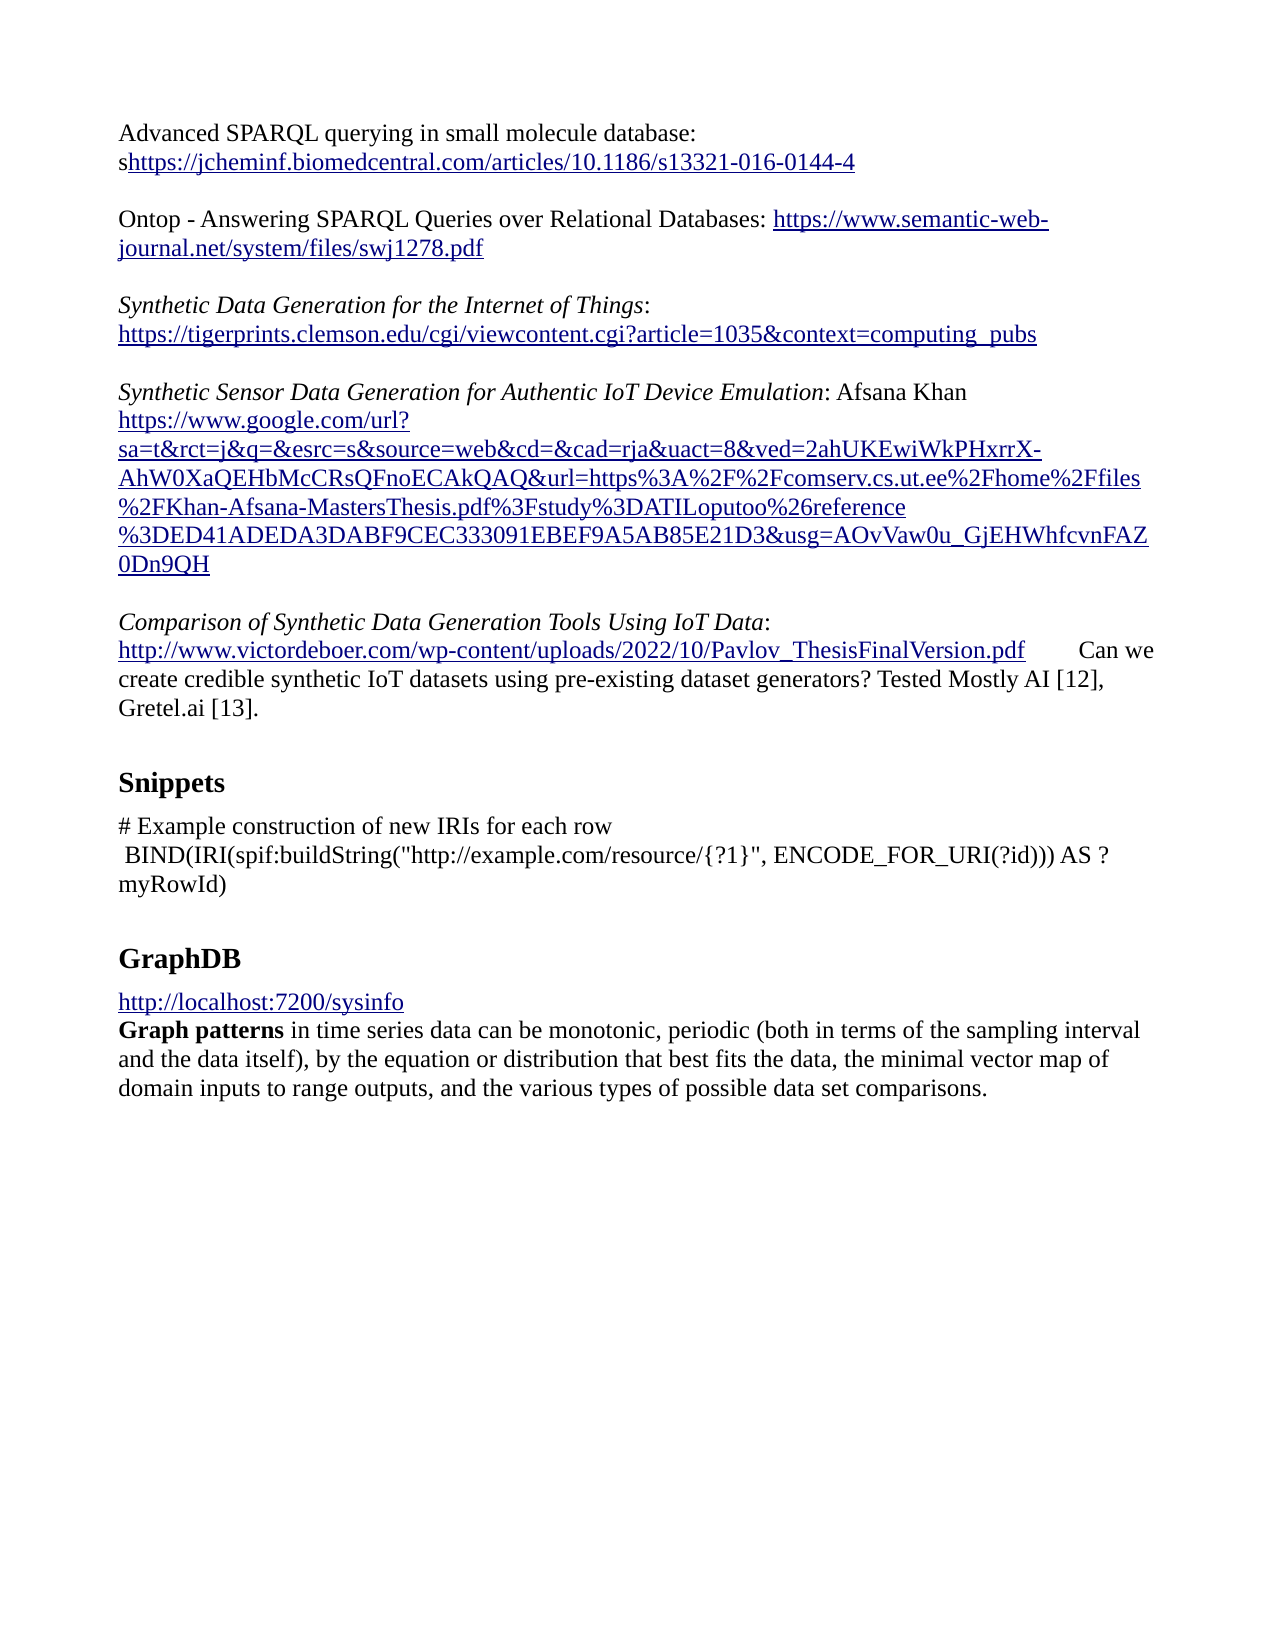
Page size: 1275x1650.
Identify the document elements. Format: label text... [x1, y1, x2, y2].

text https://tigerprints.clemson.edu/cgi/viewcontent.cgi?article=1035&context=computing_pubs [118, 319, 1157, 348]
text BIND(IRI(spif:buildString("http://example.com/resource/{?1}", ENCODE_FOR_URI(?id))) AS ?myRowId) [118, 840, 1157, 897]
subtitle GraphDB [118, 941, 1157, 974]
text https://www.google.com/url?sa=t&rct=j&q=&esrc=s&source=web&cd=&cad=rja&uact=8&ved=2ahUKEwiWkPHxrrX-AhW0XaQEHbMcCRsQFnoECAkQAQ&url=https%3A%2F%2Fcomserv.cs.ut.ee%2Fhome%2Ffiles%2FKhan-Afsana-MastersThesis.pdf%3Fstudy%3DATILoputoo%26reference%3DED41ADEDA3DABF9CEC333091EBEF9A5AB85E21D3&usg=AOvVaw0u_GjEHWhfcvnFAZ0Dn9QH [118, 406, 1157, 578]
text Graph patterns in time series data can be monotonic, periodic (both in terms of the sampling interval and the data itself), by the equation or distribution that best fits the data, the minimal vector map of domain inputs to range outputs, and the various types of possible data set comparisons. [118, 1016, 1157, 1102]
text # Example construction of new IRIs for each row [118, 811, 1157, 840]
text http://localhost:7200/sysinfo [118, 987, 1157, 1016]
text Synthetic Sensor Data Generation for Authentic IoT Device Emulation: Afsana Khan [118, 377, 1157, 406]
text Advanced SPARQL querying in small molecule database: shttps://jcheminf.biomedcentral.com/articles/10.1186/s13321-016-0144-4 [118, 118, 1157, 176]
text Ontop - Answering SPARQL Queries over Relational Databases: https://www.semantic-web-journal.net/system/files/swj1278.pdf [118, 204, 1157, 262]
text Comparison of Synthetic Data Generation Tools Using IoT Data: [118, 607, 1157, 636]
subtitle Snippets [118, 765, 1157, 799]
text Synthetic Data Generation for the Internet of Things: [118, 291, 1157, 319]
text http://www.victordeboer.com/wp-content/uploads/2022/10/Pavlov_ThesisFinalVersion.pdf Can we create credible synthetic IoT datasets using pre-existing dataset generators? Tested Mostly AI [12], Gretel.ai [13]. [118, 636, 1157, 722]
